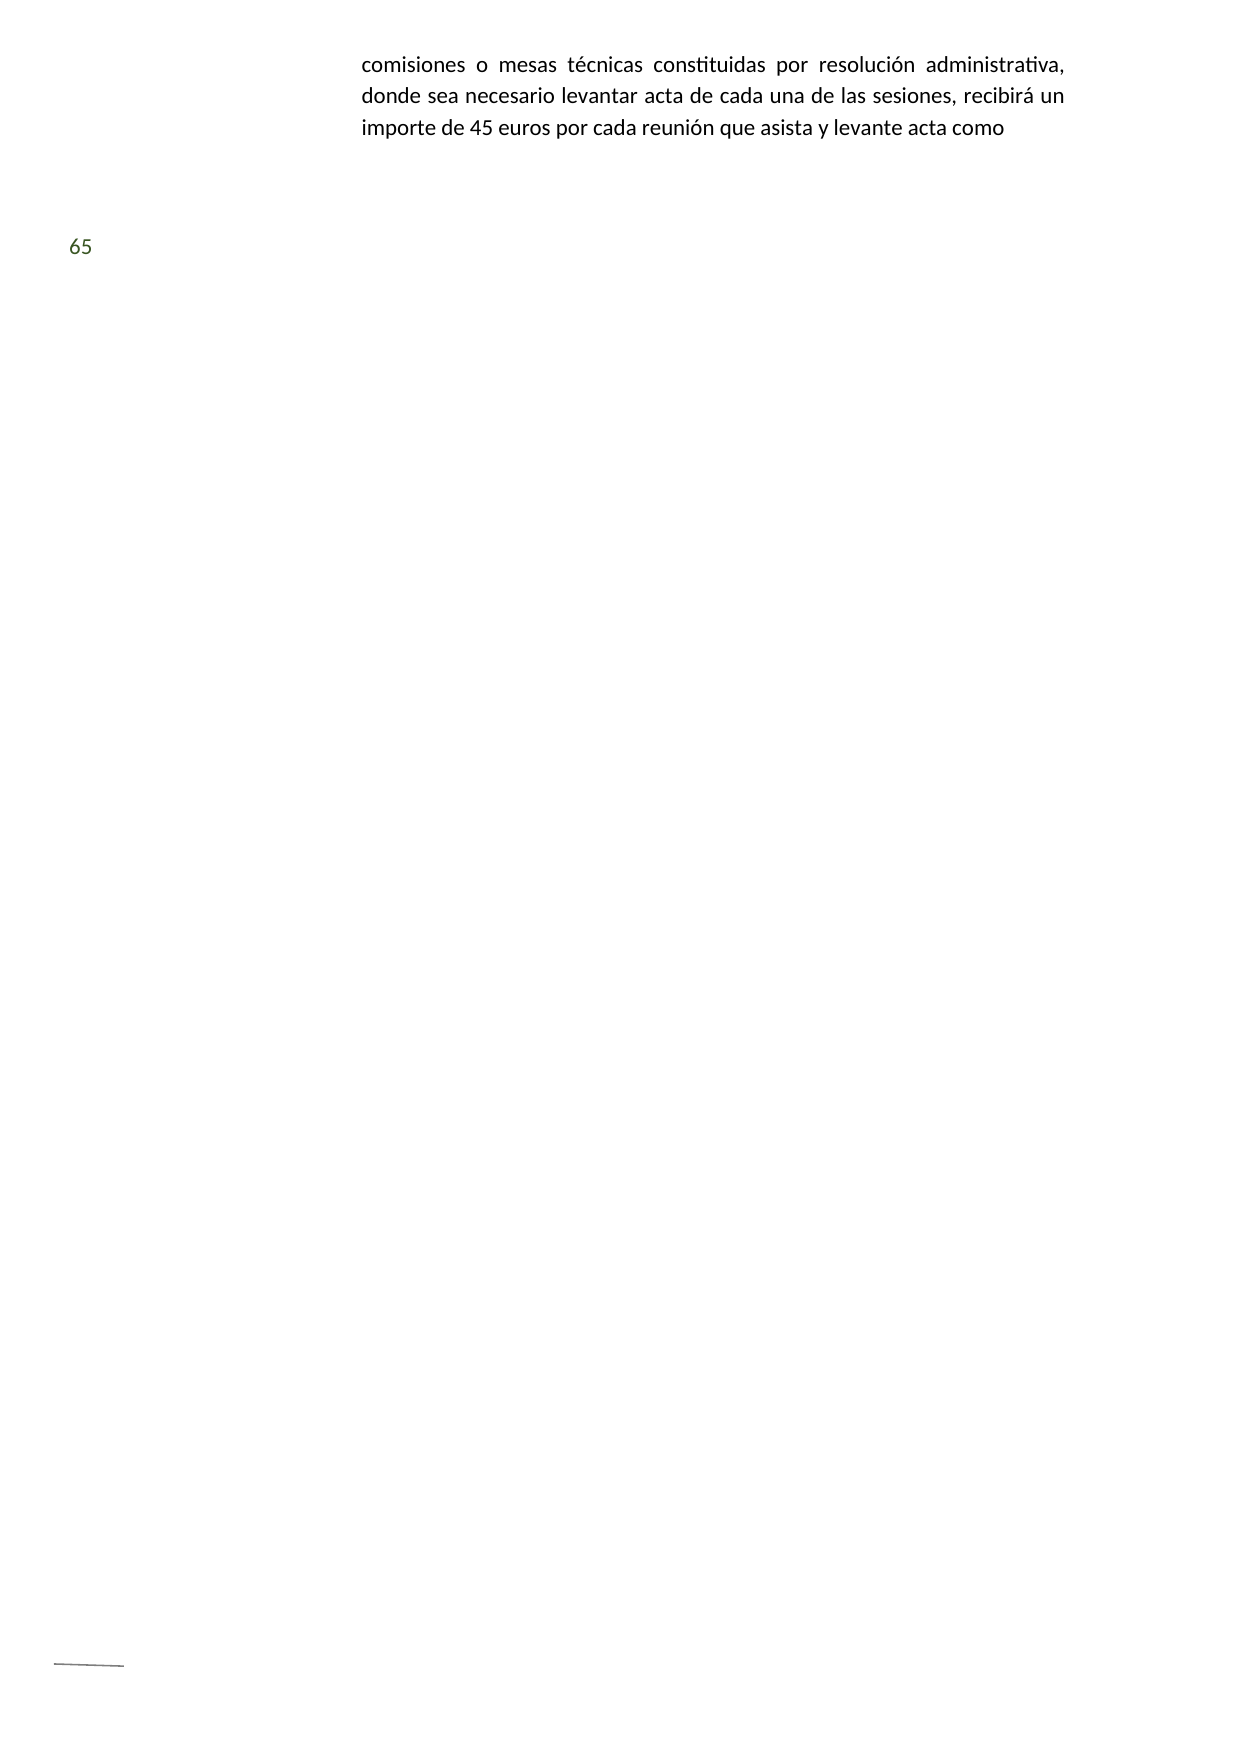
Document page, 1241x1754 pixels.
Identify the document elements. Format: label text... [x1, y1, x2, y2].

text comisiones o mesas técnicas constituidas por resolución administrativa, donde sea necesario levantar acta de cada una de las sesiones, recibirá un importe de 45 euros por cada reunión que asista y levante acta como [361, 50, 1066, 141]
text 65 [69, 233, 1066, 259]
